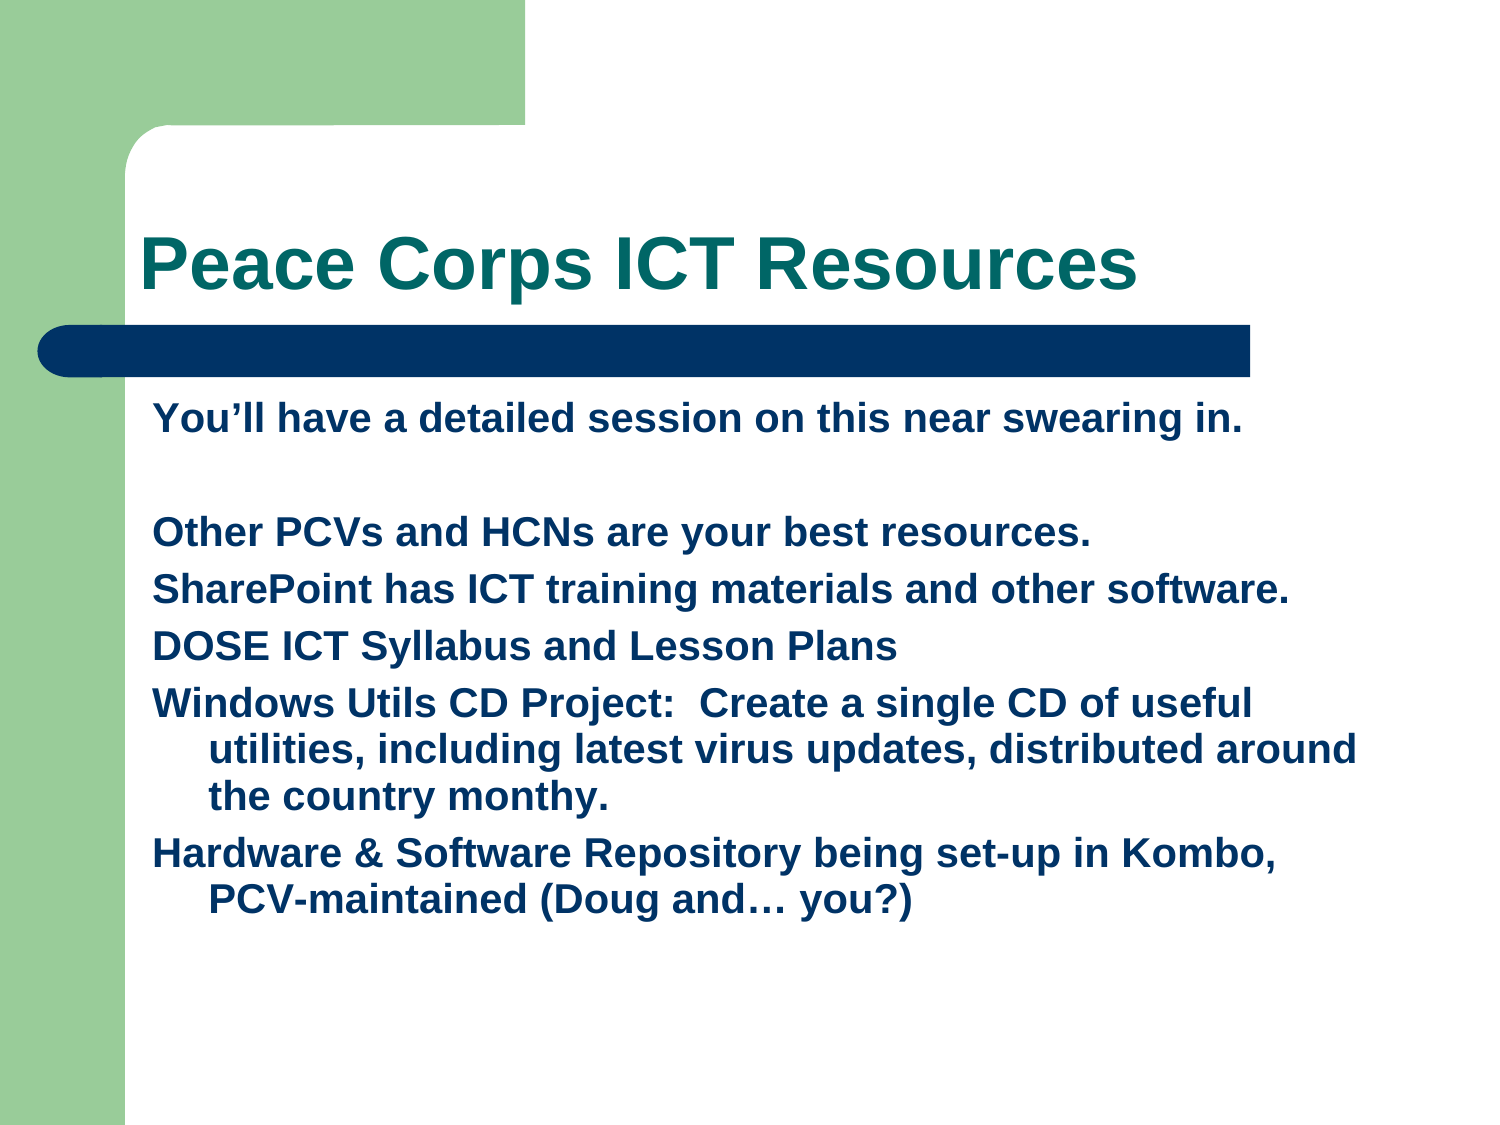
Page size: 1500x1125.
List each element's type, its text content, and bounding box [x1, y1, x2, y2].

list You’ll have a detailed session on this near swearing in. Other PCVs and HCNs are your best resources. SharePoint has ICT training materials and other software. DOSE ICT Syllabus and Lesson Plans Windows Utils CD Project: Create a single CD of useful utilities, including latest virus updates, distributed around the country monthy. Hardware & Software Repository being set-up in Kombo, PCV-maintained (Doug and… you?) [137, 387, 1400, 999]
title Peace Corps ICT Resources [124, 124, 1425, 313]
